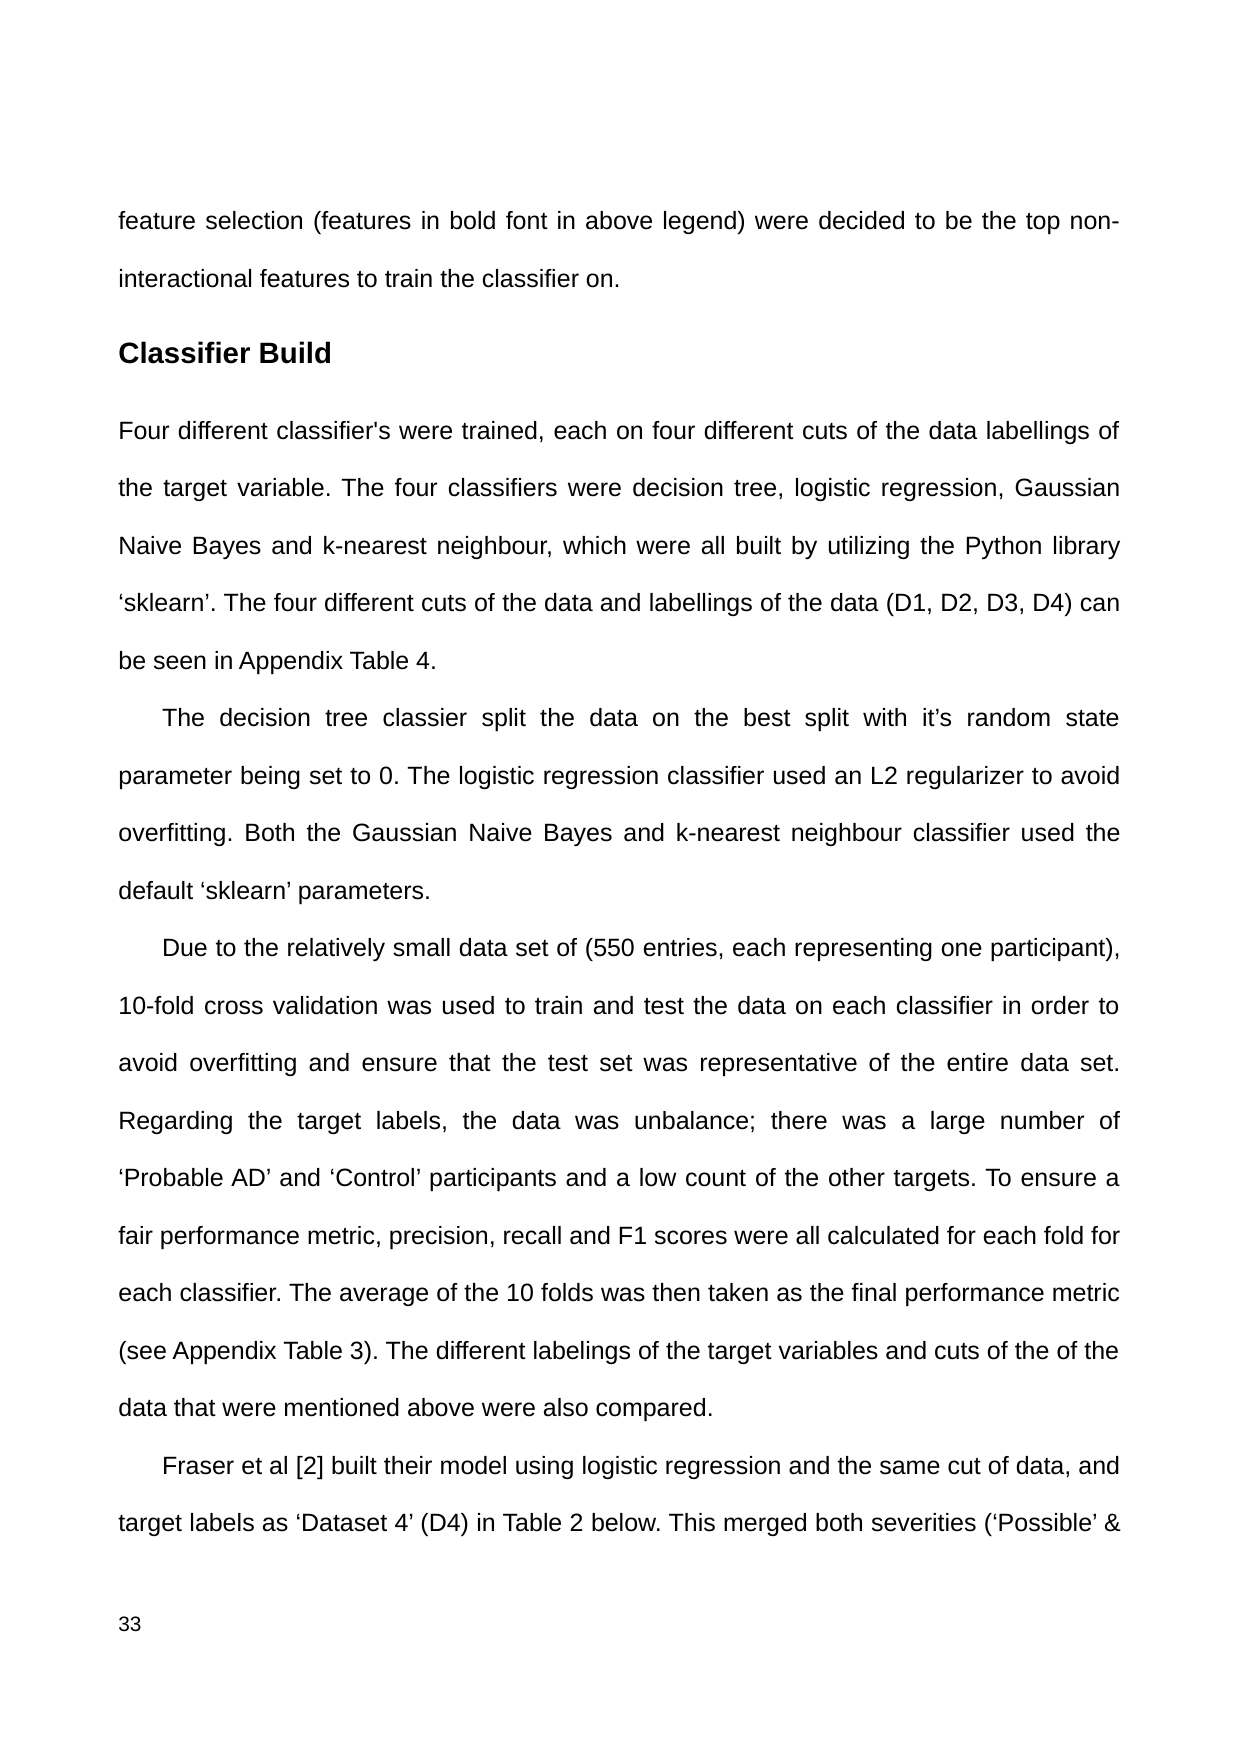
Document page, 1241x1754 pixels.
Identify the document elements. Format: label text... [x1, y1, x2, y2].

text Four different classifier's were trained, each on four different cuts of the data labellings of the target variable. The four classifiers were decision tree, logistic regression, Gaussian Naive Bayes and k-nearest neighbour, which were all built by utilizing the Python library ‘sklearn’. The four different cuts of the data and labellings of the data (D1, D2, D3, D4) can be seen in Appendix Table 4. [118, 416, 1122, 674]
text Due to the relatively small data set of (550 entries, each representing one participant), 10-fold cross validation was used to train and test the data on each classifier in order to avoid overfitting and ensure that the test set was representative of the entire data set. Regarding the target labels, the data was unbalance; there was a large number of ‘Probable AD’ and ‘Control’ participants and a low count of the other targets. To ensure a fair performance metric, precision, recall and F1 scores were all calculated for each fold for each classifier. The average of the 10 folds was then taken as the final performance metric (see Appendix Table 3). The different labelings of the target variables and cuts of the of the data that were mentioned above were also compared. [118, 933, 1122, 1422]
text feature selection (features in bold font in above legend) were decided to be the top non-interactional features to train the classifier on. [118, 206, 1122, 292]
text Fraser et al [2] built their model using logistic regression and the same cut of data, and target labels as ‘Dataset 4’ (D4) in Table 2 below. This merged both severities (‘Possible’ & [118, 1451, 1122, 1537]
text The decision tree classier split the data on the best split with it’s random state parameter being set to 0. The logistic regression classifier used an L2 regularizer to avoid overfitting. Both the Gaussian Naive Bayes and k-nearest neighbour classifier used the default ‘sklearn’ parameters. [118, 703, 1122, 904]
subtitle Classifier Build [118, 336, 1122, 369]
